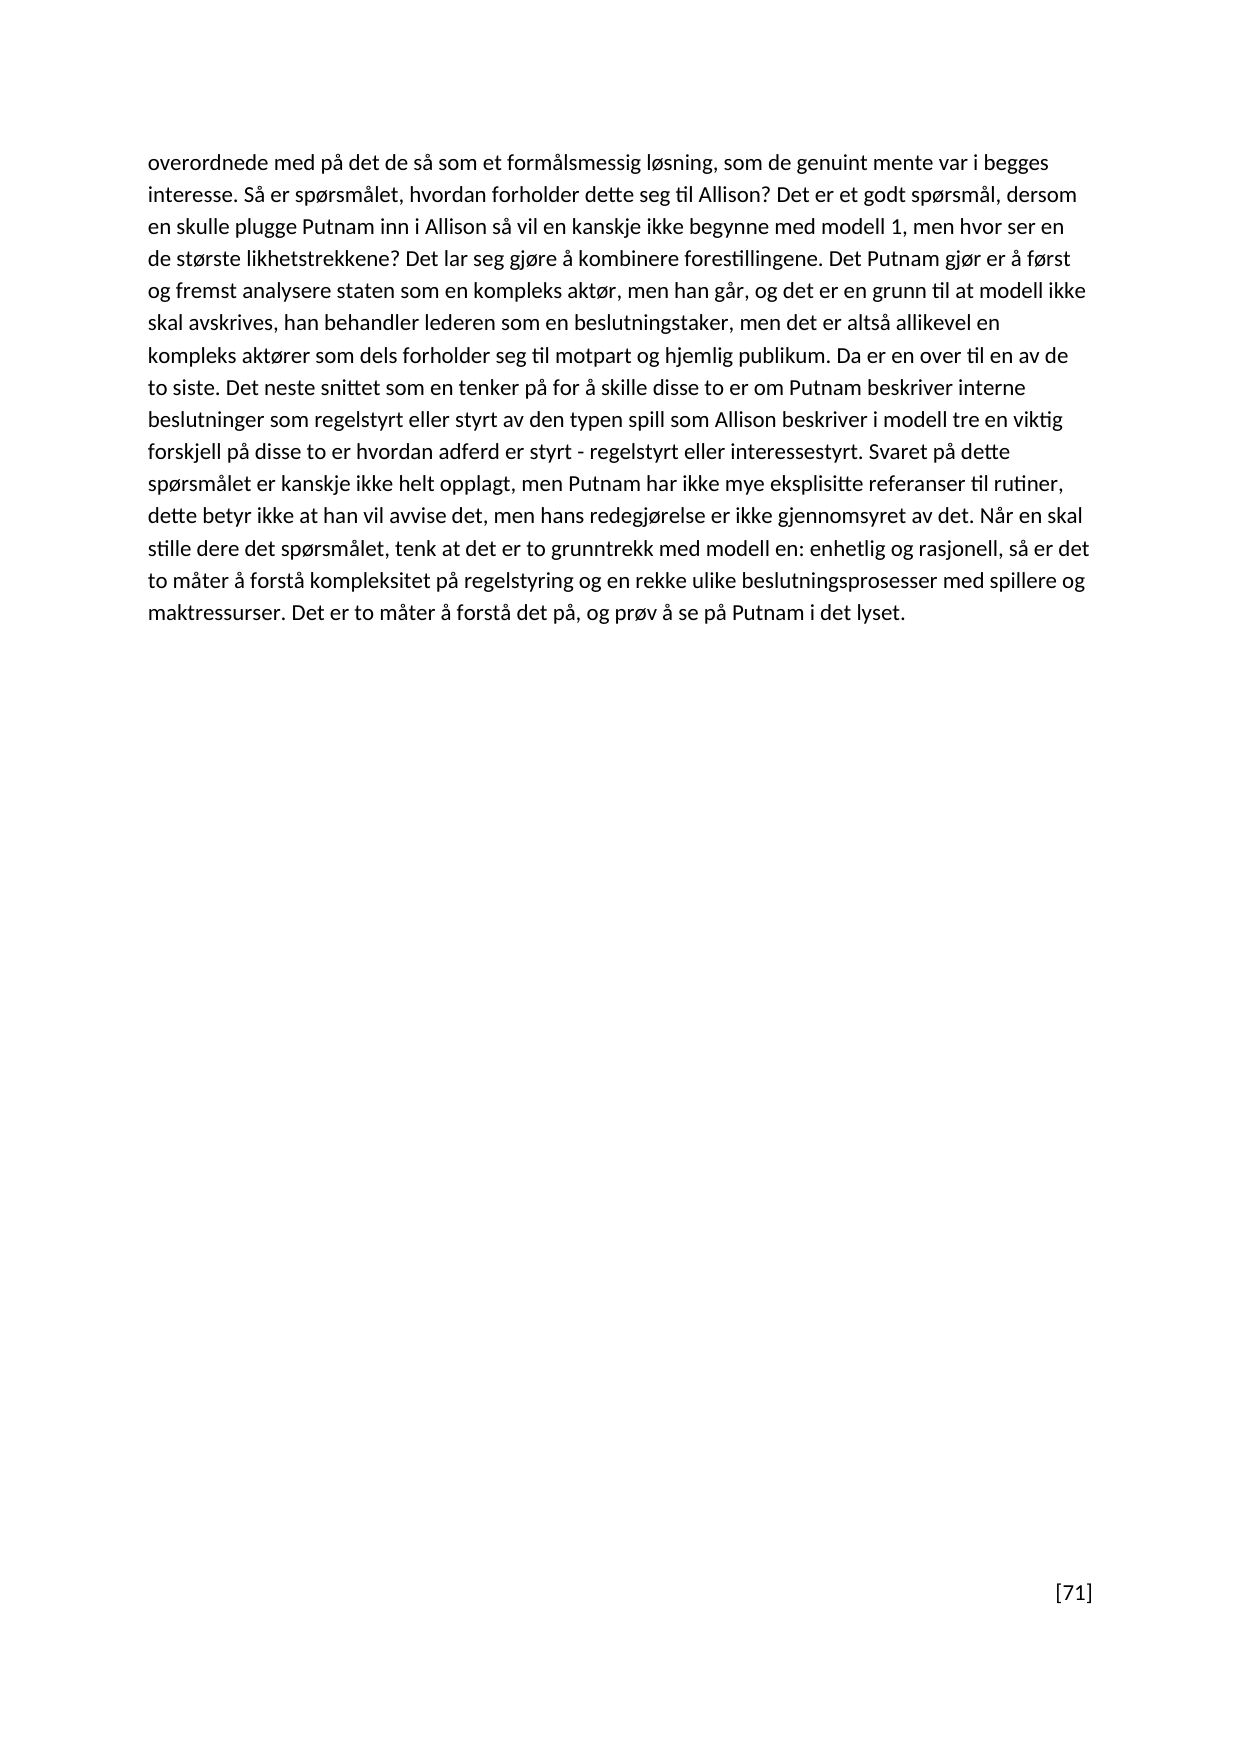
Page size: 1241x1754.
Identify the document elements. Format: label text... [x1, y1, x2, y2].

text overordnede med på det de så som et formålsmessig løsning, som de genuint mente var i begges interesse. Så er spørsmålet, hvordan forholder dette seg til Allison? Det er et godt spørsmål, dersom en skulle plugge Putnam inn i Allison så vil en kanskje ikke begynne med modell 1, men hvor ser en de største likhetstrekkene? Det lar seg gjøre å kombinere forestillingene. Det Putnam gjør er å først og fremst analysere staten som en kompleks aktør, men han går, og det er en grunn til at modell ikke skal avskrives, han behandler lederen som en beslutningstaker, men det er altså allikevel en kompleks aktører som dels forholder seg til motpart og hjemlig publikum. Da er en over til en av de to siste. Det neste snittet som en tenker på for å skille disse to er om Putnam beskriver interne beslutninger som regelstyrt eller styrt av den typen spill som Allison beskriver i modell tre en viktig forskjell på disse to er hvordan adferd er styrt - regelstyrt eller interessestyrt. Svaret på dette spørsmålet er kanskje ikke helt opplagt, men Putnam har ikke mye eksplisitte referanser til rutiner, dette betyr ikke at han vil avvise det, men hans redegjørelse er ikke gjennomsyret av det. Når en skal stille dere det spørsmålet, tenk at det er to grunntrekk med modell en: enhetlig og rasjonell, så er det to måter å forstå kompleksitet på regelstyring og en rekke ulike beslutningsprosesser med spillere og maktressurser. Det er to måter å forstå det på, og prøv å se på Putnam i det lyset. [148, 148, 1093, 626]
